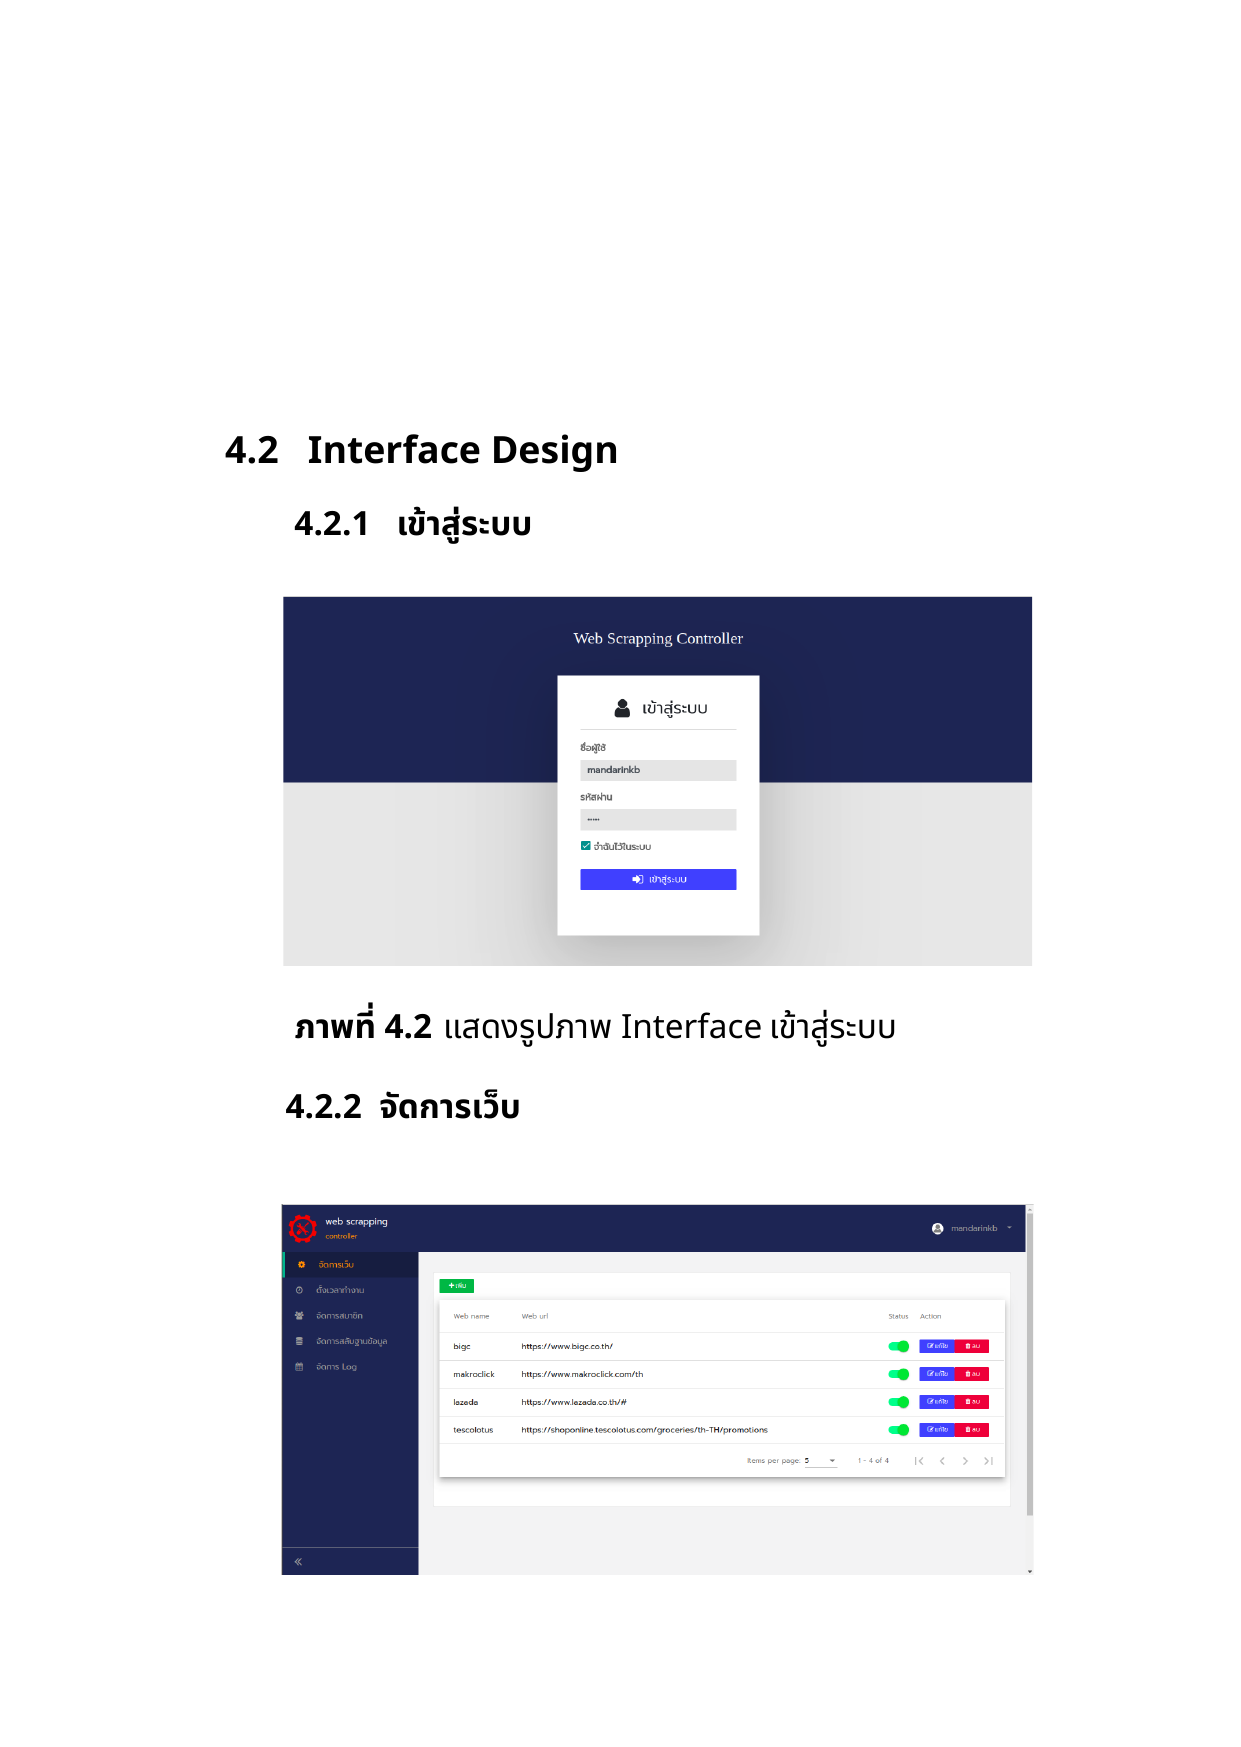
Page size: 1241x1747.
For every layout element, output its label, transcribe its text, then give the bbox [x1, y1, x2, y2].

picture [283, 596, 1033, 966]
text 4.2.2 จัดการเว็บ [225, 1083, 1091, 1133]
picture [281, 1204, 1034, 1575]
text 4.2.1 เข้าสู่ระบบ [225, 500, 1091, 551]
text 4.2 Interface Design [225, 423, 1091, 474]
text ภาพที่ 4.2 แสดงรูปภาพ Interfaceเข้าสู่ระบบ [225, 966, 1091, 1053]
